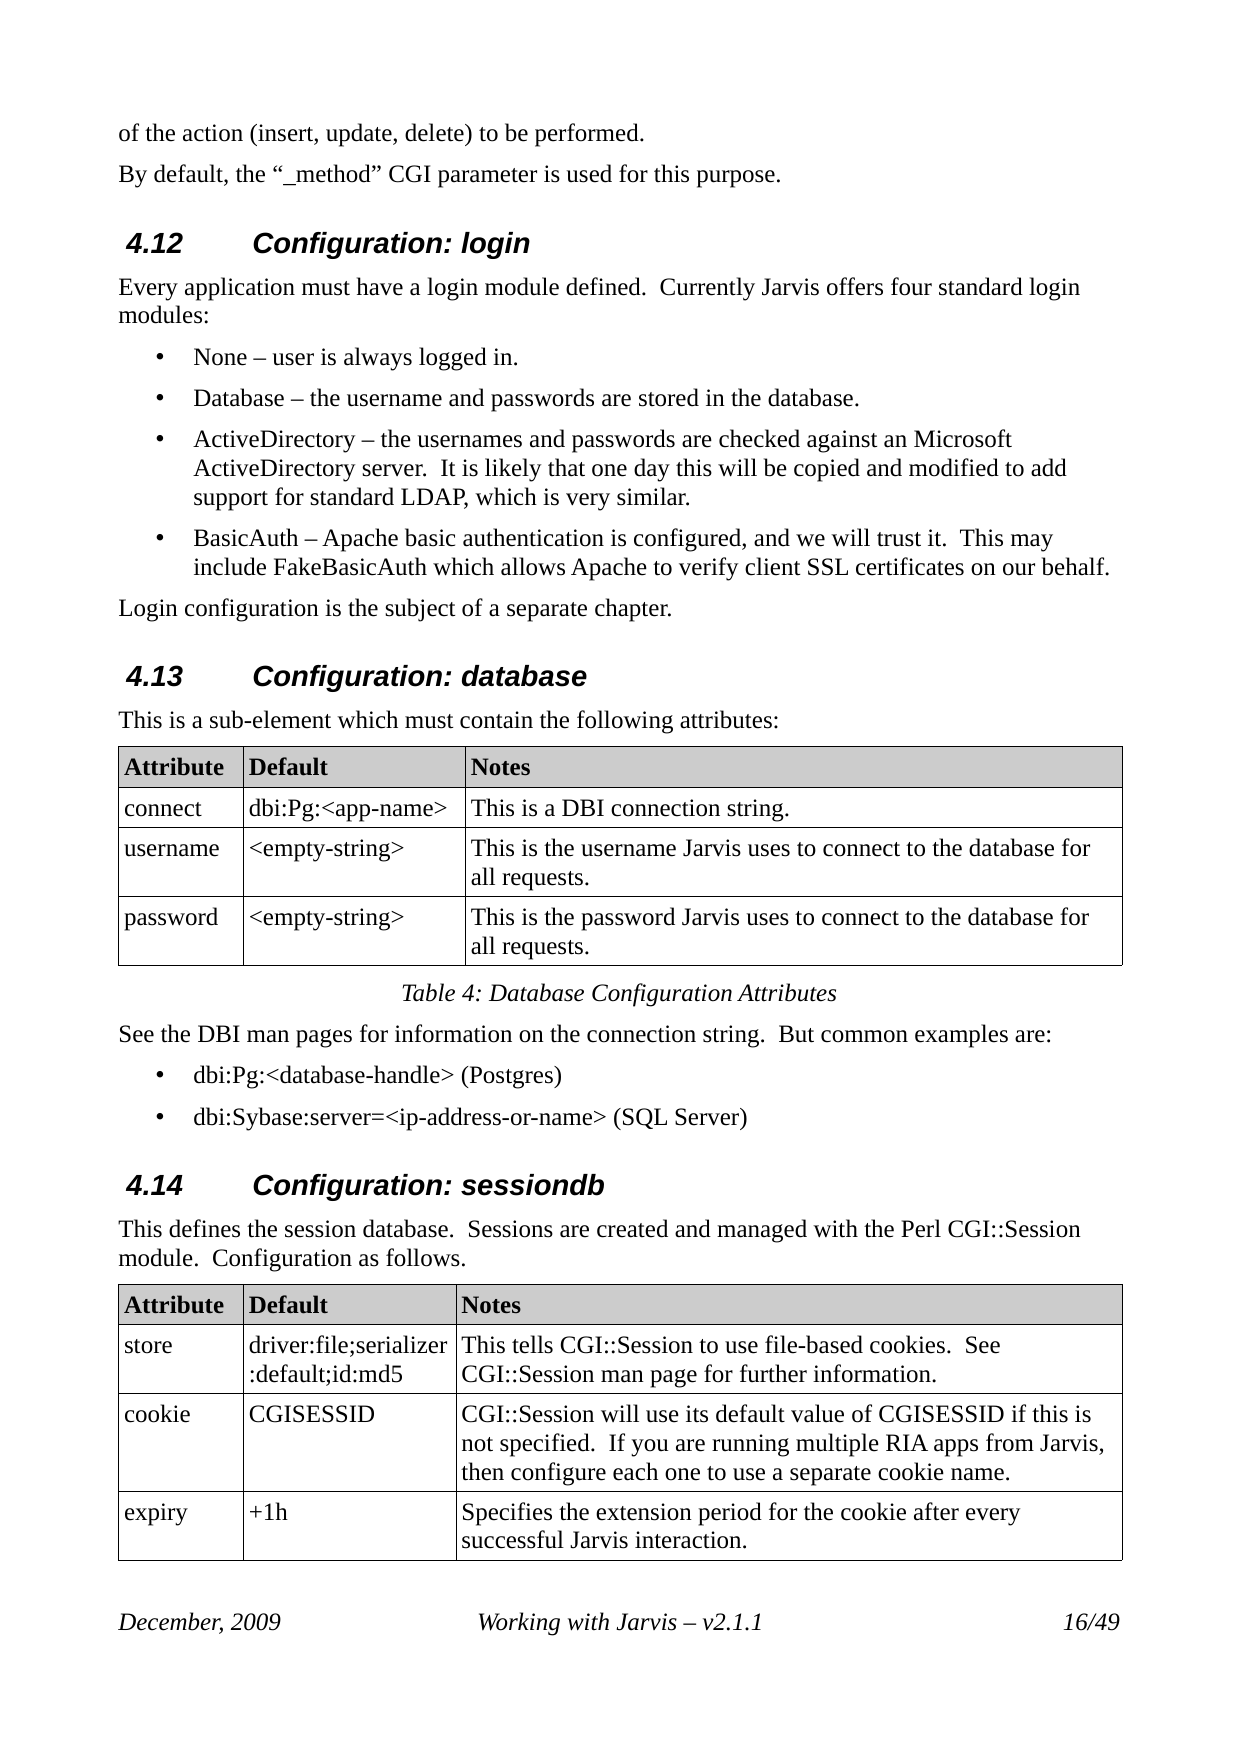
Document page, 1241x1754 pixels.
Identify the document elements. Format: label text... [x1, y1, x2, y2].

table_cell This tells CGI::Session to use file-based cookies. See CGI::Session man page for further information. [457, 1325, 1122, 1393]
table_header Attribute [119, 1285, 243, 1324]
list dbi:Sybase:server=<ip-address-or-name> (SQL Server) [156, 1102, 1122, 1130]
table_cell CGI::Session will use its default value of CGISESSID if this is not specified. If you are running multiple RIA apps from Jarvis, then configure each one to use a separate cookie name. [457, 1394, 1122, 1491]
table_header Default [244, 1285, 456, 1324]
list dbi:Pg:<database-handle> (Postgres) [156, 1060, 1122, 1089]
table_header Notes [466, 747, 1122, 787]
table_cell connect [119, 788, 243, 827]
table_cell password [119, 897, 243, 965]
table_cell driver:file;serializer :default;id:md5 [244, 1325, 456, 1393]
table_cell expiry [119, 1492, 243, 1560]
text Login configuration is the subject of a separate chapter. [118, 593, 1122, 622]
text Every application must have a login module defined. Currently Jarvis offers four standard login modules: [118, 272, 1122, 329]
text See the DBI man pages for information on the connection string. But common examples are: [118, 1019, 1122, 1048]
list ActiveDirectory – the usernames and passwords are checked against an Microsoft ActiveDirectory server. It is likely that one day this will be copied and modified to add support for standard LDAP, which is very similar. [156, 424, 1122, 510]
table_cell <empty-string> [244, 897, 465, 965]
table_cell This is a DBI connection string. [466, 788, 1122, 827]
list BasicAuth – Apache basic authentication is configured, and we will trust it. This may include FakeBasicAuth which allows Apache to verify client SSL certificates on our behalf. [156, 523, 1122, 580]
table_cell username [119, 828, 243, 896]
subtitle Configuration: login [118, 226, 1122, 259]
text This is a sub-element which must contain the following attributes: [118, 705, 1122, 734]
table_cell <empty-string> [244, 828, 465, 896]
text This defines the session database. Sessions are created and managed with the Perl CGI::Session module. Configuration as follows. [118, 1214, 1122, 1271]
text Table 4: Database Configuration Attributes [118, 978, 1122, 1007]
text By default, the “_method” CGI parameter is used for this purpose. [118, 159, 1122, 188]
table_cell This is the password Jarvis uses to connect to the database for all requests. [466, 897, 1122, 965]
table_header Notes [457, 1285, 1122, 1324]
table_cell cookie [119, 1394, 243, 1491]
list Database – the username and passwords are stored in the database. [156, 383, 1122, 412]
table_cell +1h [244, 1492, 456, 1560]
table_cell Specifies the extension period for the cookie after every successful Jarvis interaction. [457, 1492, 1122, 1560]
list None – user is always logged in. [156, 342, 1122, 370]
table_cell dbi:Pg:<app-name> [244, 788, 465, 827]
table_cell CGISESSID [244, 1394, 456, 1491]
table_header Default [244, 747, 465, 787]
table_cell store [119, 1325, 243, 1393]
text of the action (insert, update, delete) to be performed. [118, 118, 1122, 147]
table_header Attribute [119, 747, 243, 787]
table_cell This is the username Jarvis uses to connect to the database for all requests. [466, 828, 1122, 896]
subtitle Configuration: sessiondb [118, 1168, 1122, 1201]
subtitle Configuration: database [118, 659, 1122, 693]
